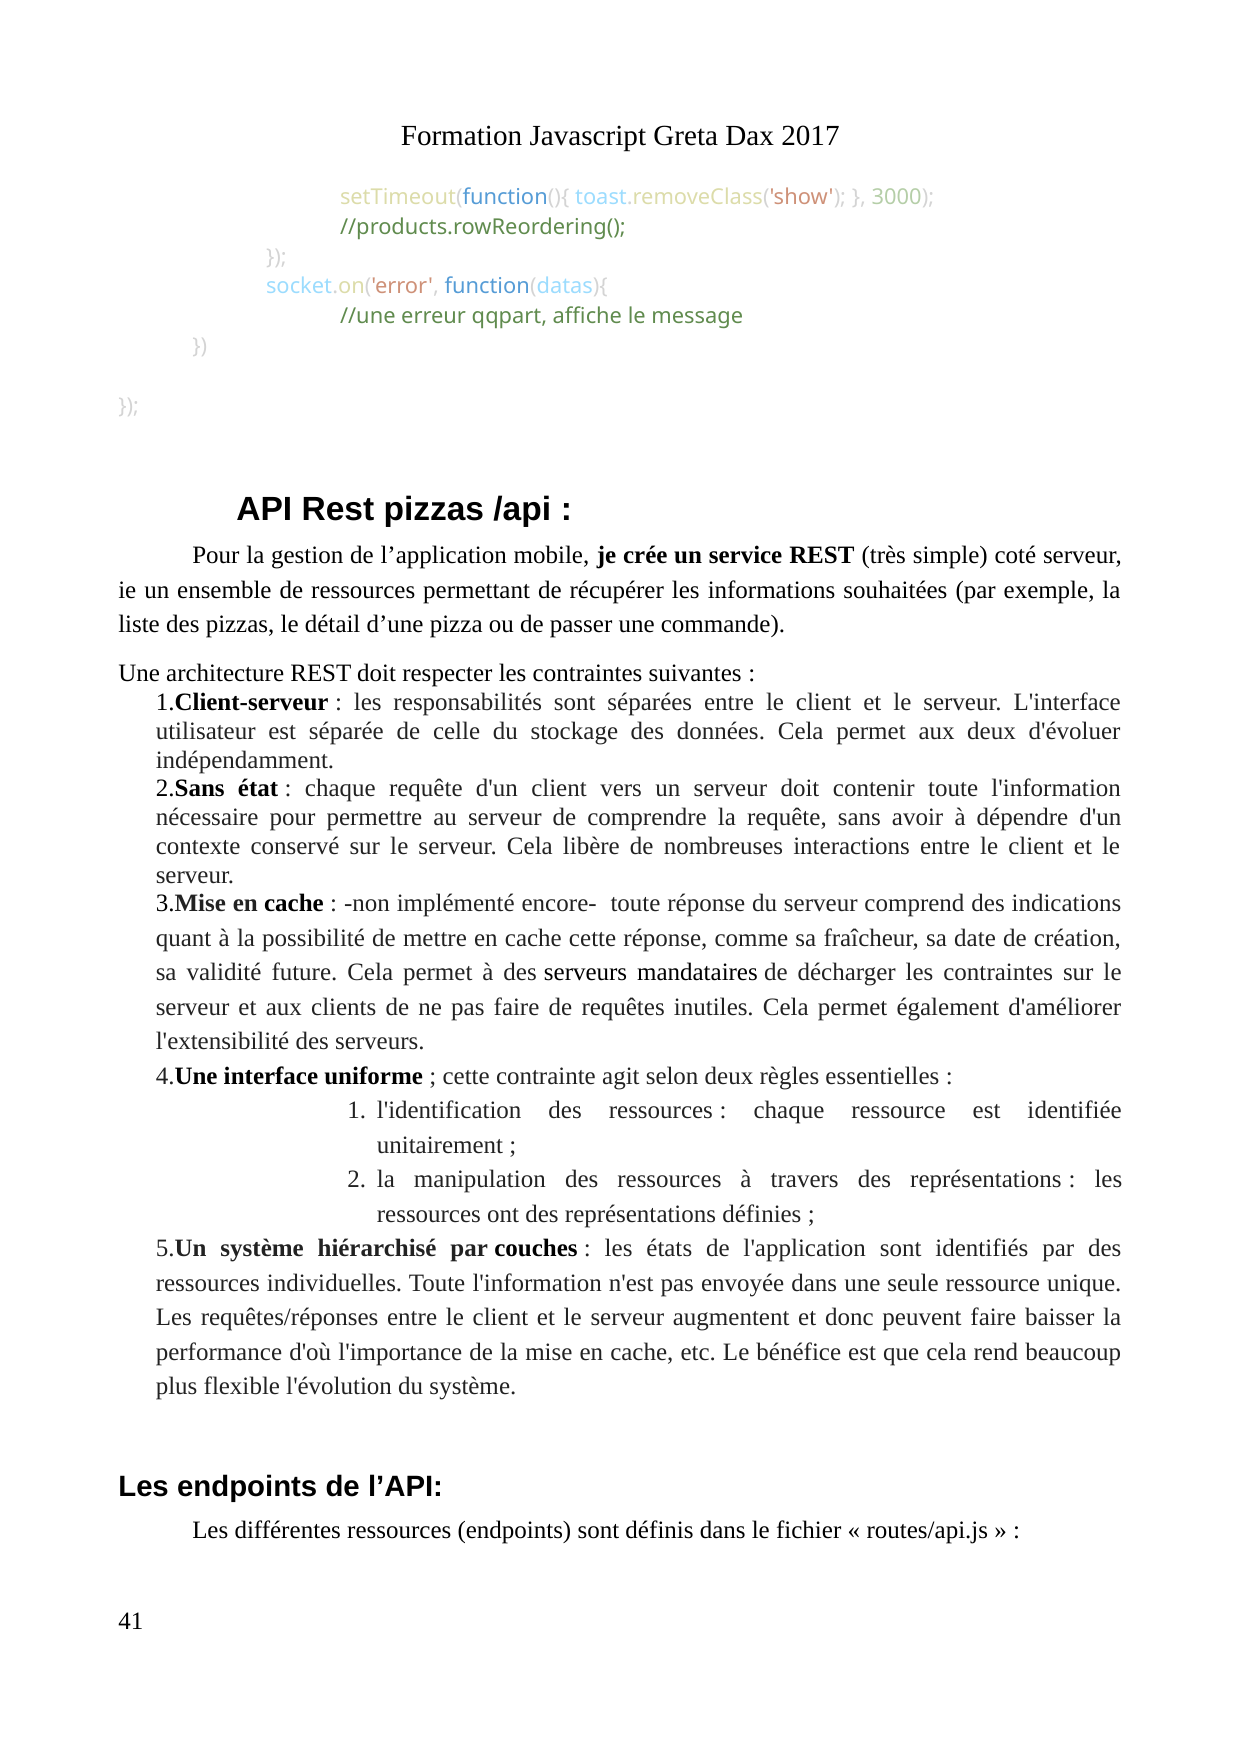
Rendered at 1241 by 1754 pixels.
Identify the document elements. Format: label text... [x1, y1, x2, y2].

text }) [118, 330, 1122, 360]
text }); [118, 241, 1122, 271]
list 5.Un système hiérarchisé par couches : les états de l'application sont identifiés par des ressources individuelles. Toute l'information n'est pas envoyée dans une seule ressource unique. Les requêtes/réponses entre le client et le serveur augmentent et donc peuvent faire baisser la performance d'où l'importance de la mise en cache, etc. Le bénéfice est que cela rend beaucoup plus flexible l'évolution du système. [118, 1233, 1122, 1400]
list Sans état : chaque requête d'un client vers un serveur doit contenir toute l'information nécessaire pour permettre au serveur de comprendre la requête, sans avoir à dépendre d'un contexte conservé sur le serveur. Cela libère de nombreuses interactions entre le client et le serveur. [118, 773, 1122, 888]
text }); [118, 389, 1122, 419]
list l'identification des ressources : chaque ressource est identifiée unitairement ; [347, 1095, 1122, 1158]
text Pour la gestion de l’application mobile, je crée un service REST (très simple) coté serveur, ie un ensemble de ressources permettant de récupérer les informations souhaitées (par exemple, la liste des pizzas, le détail d’une pizza ou de passer une commande). [118, 540, 1122, 638]
text Une architecture REST doit respecter les contraintes suivantes : [118, 658, 1122, 687]
text setTimeout(function(){ toast.removeClass('show'); }, 3000); [118, 181, 1122, 211]
list Mise en cache : -non implémenté encore- toute réponse du serveur comprend des indications quant à la possibilité de mettre en cache cette réponse, comme sa fraîcheur, sa date de création, sa validité future. Cela permet à des serveurs mandataires de décharger les contraintes sur le serveur et aux clients de ne pas faire de requêtes inutiles. Cela permet également d'améliorer l'extensibilité des serveurs. [118, 888, 1122, 1055]
list Client-serveur : les responsabilités sont séparées entre le client et le serveur. L'interface utilisateur est séparée de celle du stockage des données. Cela permet aux deux d'évoluer indépendamment. [118, 687, 1122, 773]
subtitle Les endpoints de l’API: [118, 1469, 1122, 1503]
subtitle API Rest pizzas /api : [236, 489, 1122, 528]
text //une erreur qqpart, affiche le message [118, 300, 1122, 330]
list la manipulation des ressources à travers des représentations : les ressources ont des représentations définies ; [347, 1164, 1122, 1227]
list Une interface uniforme ; cette contrainte agit selon deux règles essentielles : [118, 1061, 1122, 1089]
text socket.on('error', function(datas){ [118, 271, 1122, 300]
text //products.rowReordering(); [118, 211, 1122, 241]
text Les différentes ressources (endpoints) sont définis dans le fichier « routes/api.js » : [118, 1516, 1122, 1544]
